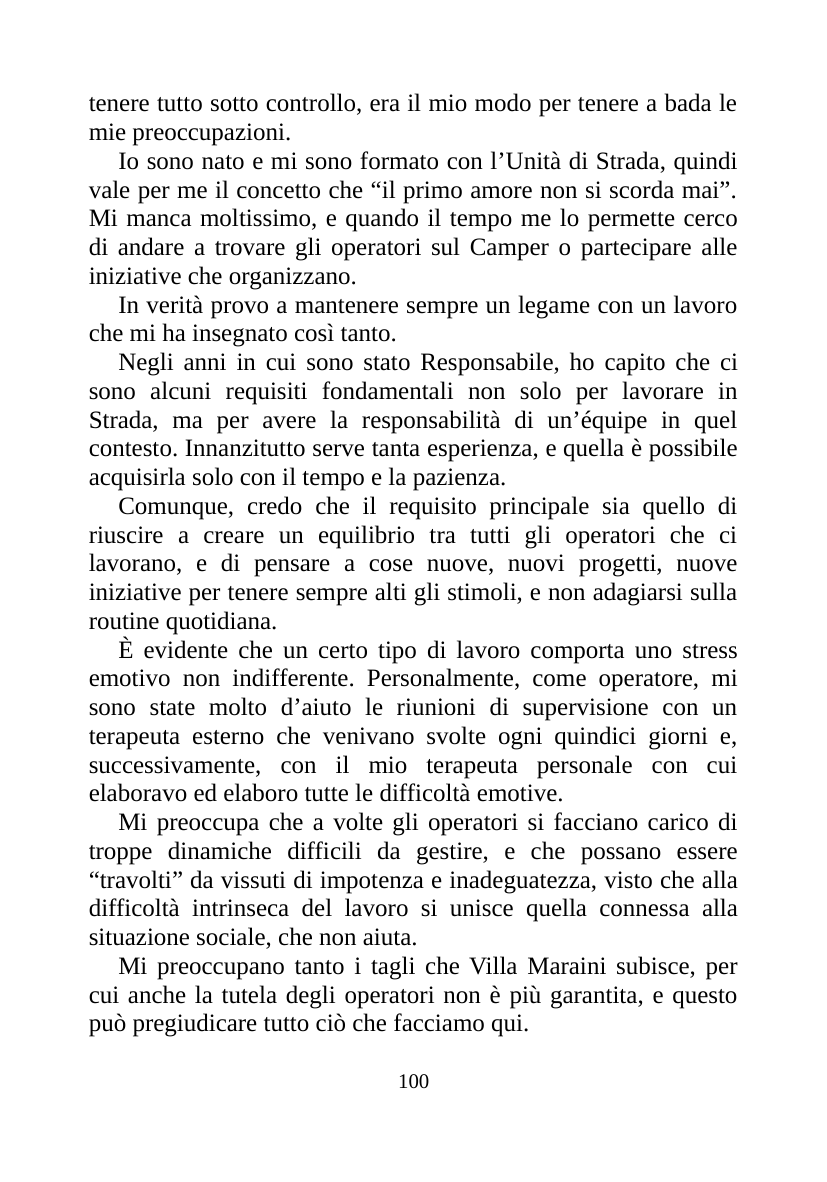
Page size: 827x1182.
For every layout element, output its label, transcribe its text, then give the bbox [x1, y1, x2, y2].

text In verità provo a mantenere sempre un legame con un lavoro che mi ha insegnato così tanto. [88, 290, 738, 347]
text tenere tutto sotto controllo, era il mio modo per tenere a bada le mie preoccupazioni. [88, 88, 738, 146]
text Negli anni in cui sono stato Responsabile, ho capito che ci sono alcuni requisiti fondamentali non solo per lavorare in Strada, ma per avere la responsabilità di un’équipe in quel contesto. Innanzitutto serve tanta esperienza, e quella è possibile acquisirla solo con il tempo e la pazienza. [88, 347, 738, 491]
text Mi preoccupa che a volte gli operatori si facciano carico di troppe dinamiche difficili da gestire, e che possano essere “travolti” da vissuti di impotenza e inadeguatezza, visto che alla difficoltà intrinseca del lavoro si unisce quella connessa alla situazione sociale, che non aiuta. [88, 807, 738, 951]
text Io sono nato e mi sono formato con l’Unità di Strada, quindi vale per me il concetto che “il primo amore non si scorda mai”. Mi manca moltissimo, e quando il tempo me lo permette cerco di andare a trovare gli operatori sul Camper o partecipare alle iniziative che organizzano. [88, 146, 738, 290]
text È evidente che un certo tipo di lavoro comporta uno stress emotivo non indifferente. Personalmente, come operatore, mi sono state molto d’aiuto le riunioni di supervisione con un terapeuta esterno che venivano svolte ogni quindici giorni e, successivamente, con il mio terapeuta personale con cui elaboravo ed elaboro tutte le difficoltà emotive. [88, 635, 738, 807]
text Comunque, credo che il requisito principale sia quello di riuscire a creare un equilibrio tra tutti gli operatori che ci lavorano, e di pensare a cose nuove, nuovi progetti, nuove iniziative per tenere sempre alti gli stimoli, e non adagiarsi sulla routine quotidiana. [88, 491, 738, 635]
text Mi preoccupano tanto i tagli che Villa Maraini subisce, per cui anche la tutela degli operatori non è più garantita, e questo può pregiudicare tutto ciò che facciamo qui. [88, 951, 738, 1037]
